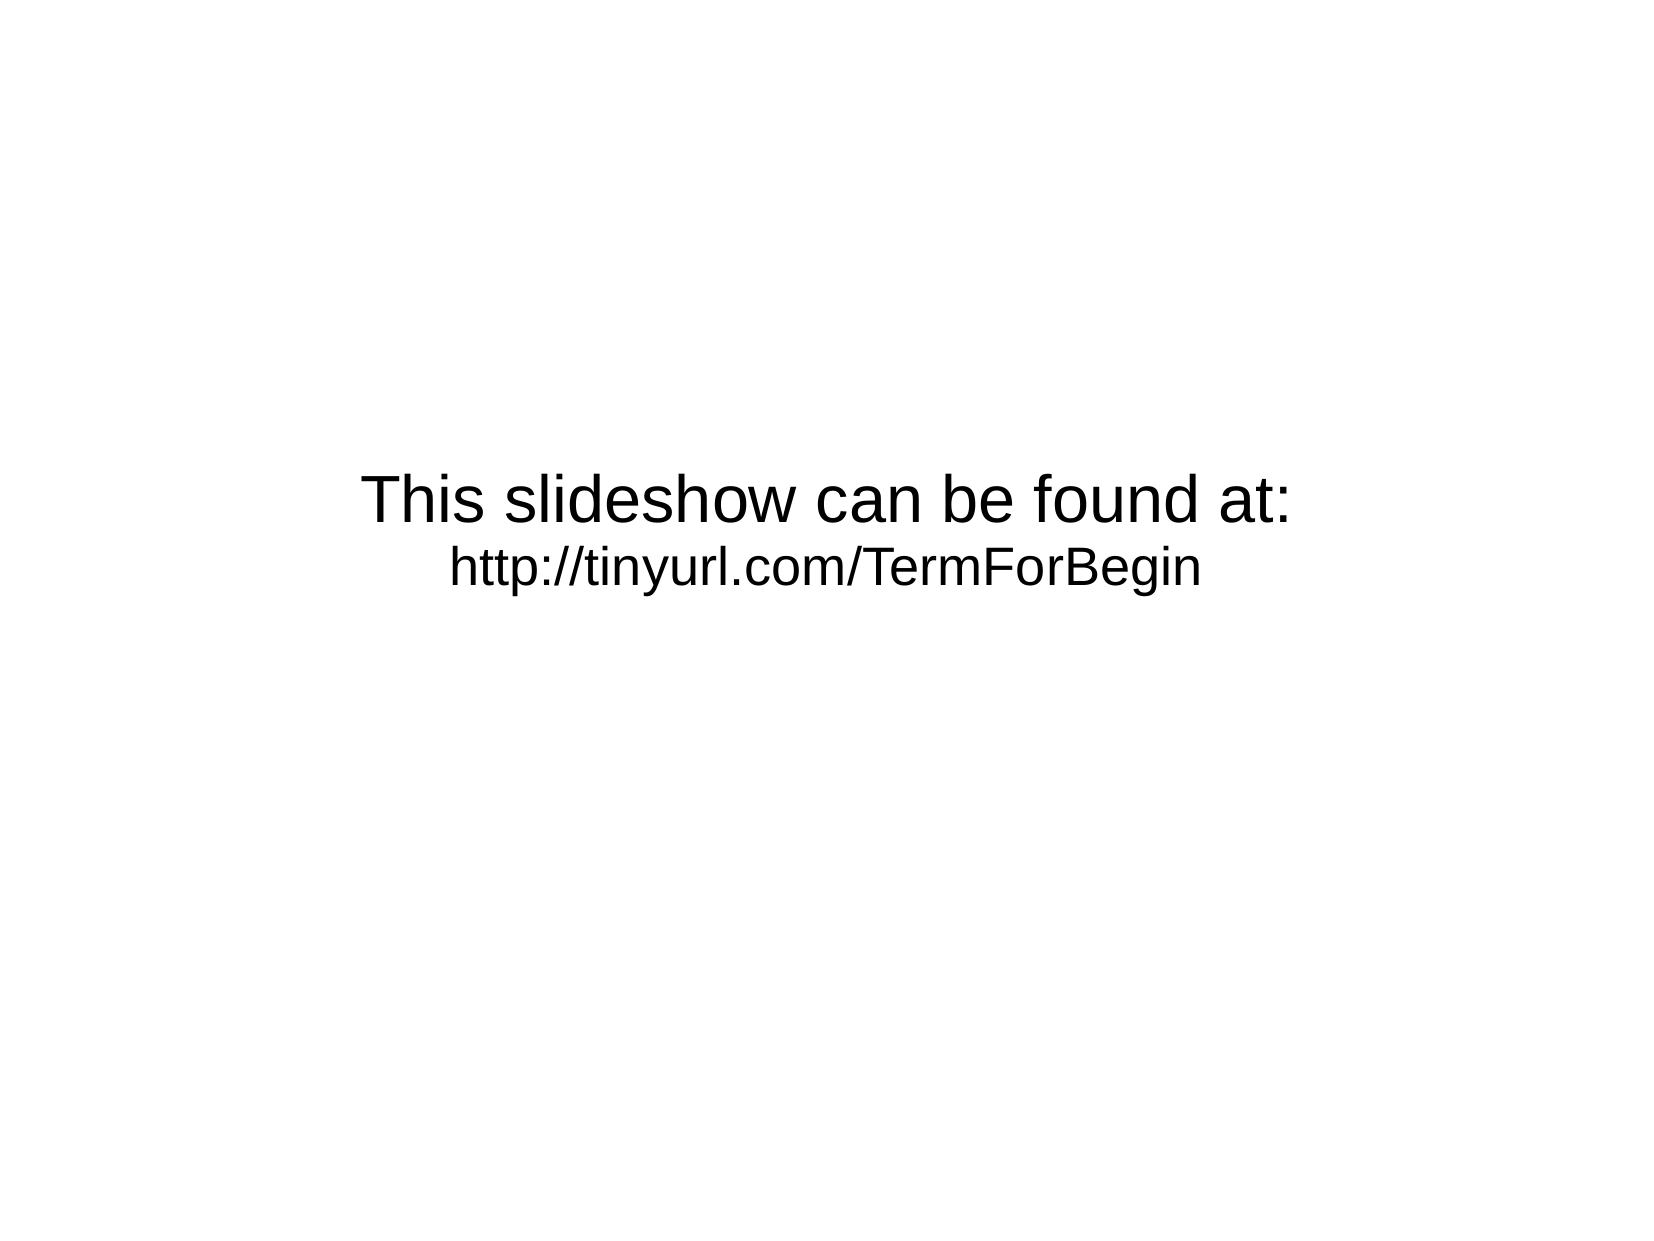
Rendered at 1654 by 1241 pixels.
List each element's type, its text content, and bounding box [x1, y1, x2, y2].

subtitle This slideshow can be found at: http://tinyurl.com/TermForBegin [82, 49, 1571, 1010]
